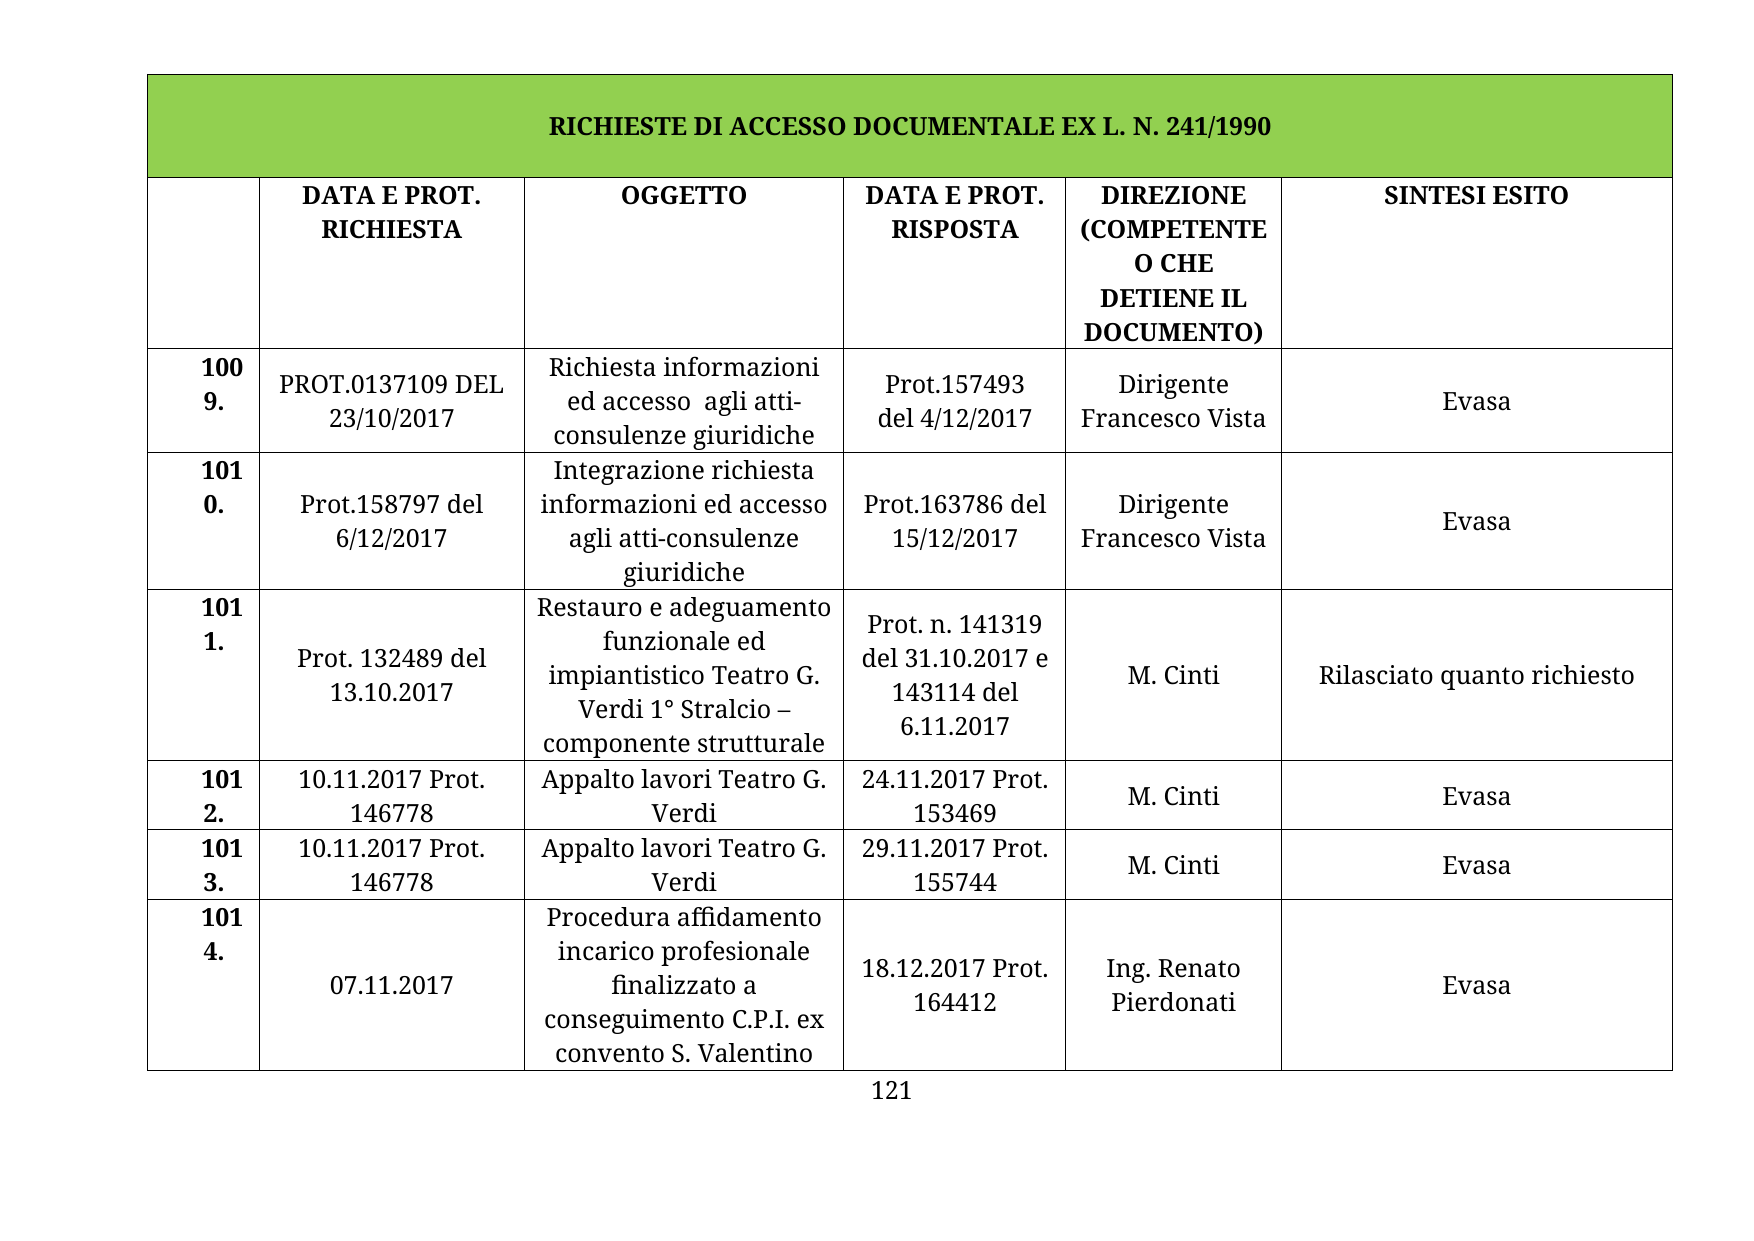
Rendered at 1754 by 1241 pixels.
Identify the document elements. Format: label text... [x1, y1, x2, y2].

table_cell OGGETTO [525, 178, 843, 348]
table_cell Restauro e adeguamento funzionale ed impiantistico Teatro G. Verdi 1° Stralcio – componente strutturale [525, 590, 843, 760]
table_cell Dirigente Francesco Vista [1066, 453, 1281, 589]
table_cell Prot.158797 del 6/12/2017 [260, 453, 524, 589]
table_cell Evasa [1282, 349, 1672, 452]
table_cell [148, 453, 259, 589]
table_cell Richiesta informazioni ed accesso agli atti-consulenze giuridiche [525, 349, 843, 452]
table_cell Dirigente Francesco Vista [1066, 349, 1281, 452]
table_cell DIREZIONE (COMPETENTE O CHE DETIENE IL DOCUMENTO) [1066, 178, 1281, 348]
table_cell Evasa [1282, 830, 1672, 898]
table_cell M. Cinti [1066, 590, 1281, 760]
table_cell 10.11.2017 Prot. 146778 [260, 761, 524, 829]
table_cell [148, 178, 259, 348]
table_cell [148, 590, 259, 760]
table_cell M. Cinti [1066, 830, 1281, 898]
table_cell Appalto lavori Teatro G. Verdi [525, 830, 843, 898]
table_cell Rilasciato quanto richiesto [1282, 590, 1672, 760]
table_cell Procedura affidamento incarico profesionale finalizzato a conseguimento C.P.I. ex convento S. Valentino [525, 900, 843, 1070]
table_cell DATA E PROT. RISPOSTA [844, 178, 1065, 348]
table_cell [148, 349, 259, 452]
table_cell Prot.163786 del 15/12/2017 [844, 453, 1065, 589]
table_cell SINTESI ESITO [1282, 178, 1672, 348]
table_cell M. Cinti [1066, 761, 1281, 829]
table_cell [148, 830, 259, 898]
table_cell [148, 900, 259, 1070]
table_cell Prot.157493 del 4/12/2017 [844, 349, 1065, 452]
table_header RICHIESTE DI ACCESSO DOCUMENTALE EX L. N. 241/1990 [148, 75, 1672, 177]
table_cell Integrazione richiesta informazioni ed accesso agli atti-consulenze giuridiche [525, 453, 843, 589]
table_cell Evasa [1282, 761, 1672, 829]
table_cell [148, 761, 259, 829]
table_cell 29.11.2017 Prot. 155744 [844, 830, 1065, 898]
table_cell 07.11.2017 [260, 900, 524, 1070]
table_cell 10.11.2017 Prot. 146778 [260, 830, 524, 898]
table_cell Evasa [1282, 453, 1672, 589]
table_cell Prot. 132489 del 13.10.2017 [260, 590, 524, 760]
table_cell 24.11.2017 Prot. 153469 [844, 761, 1065, 829]
table_cell Ing. Renato Pierdonati [1066, 900, 1281, 1070]
table_cell Appalto lavori Teatro G. Verdi [525, 761, 843, 829]
table_cell Evasa [1282, 900, 1672, 1070]
table_cell Prot. n. 141319 del 31.10.2017 e 143114 del 6.11.2017 [844, 590, 1065, 760]
table_cell PROT.0137109 DEL 23/10/2017 [260, 349, 524, 452]
table_cell DATA E PROT. RICHIESTA [260, 178, 524, 348]
table_cell 18.12.2017 Prot. 164412 [844, 900, 1065, 1070]
